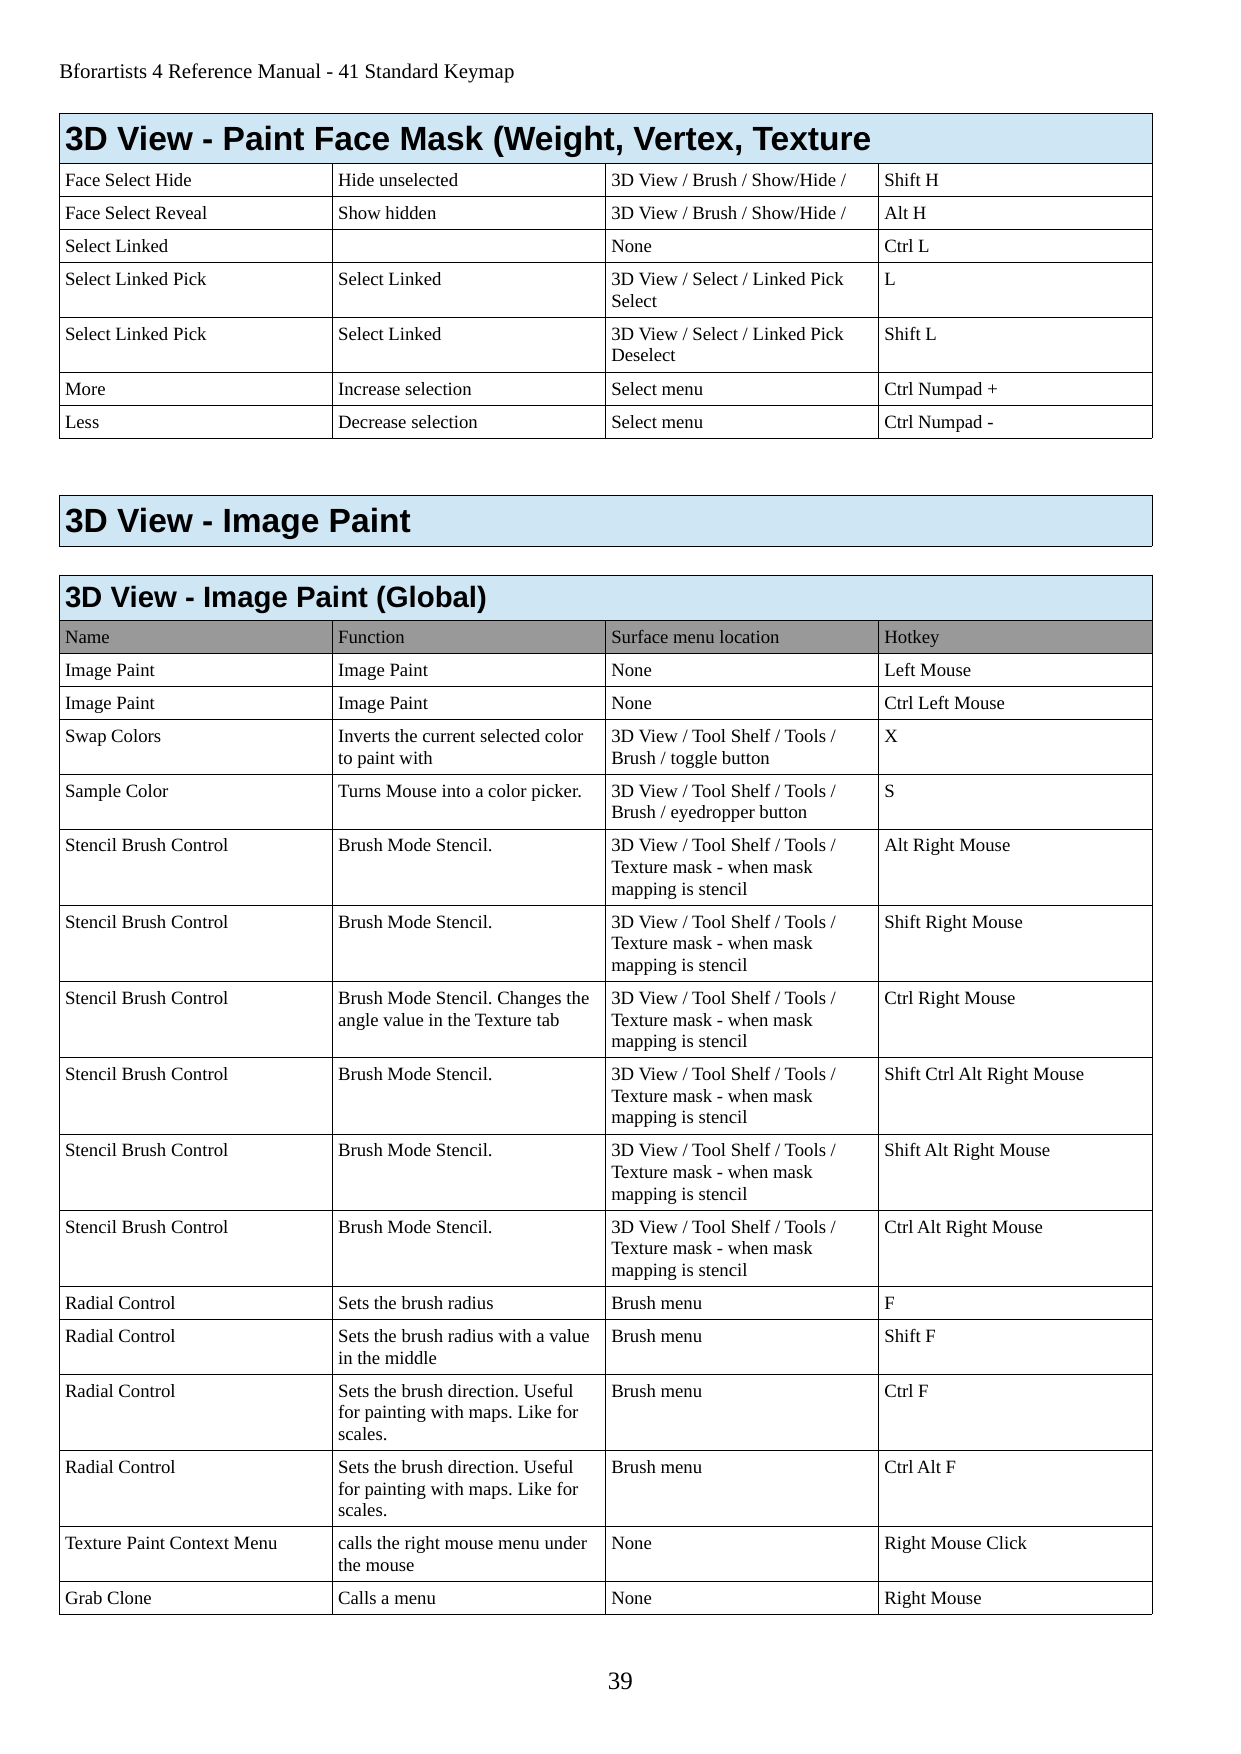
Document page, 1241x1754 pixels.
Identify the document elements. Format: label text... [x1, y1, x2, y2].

table_cell 3D View / Tool Shelf / Tools / Brush / toggle button [606, 720, 878, 774]
table_cell Stencil Brush Control [60, 906, 332, 981]
table_cell Stencil Brush Control [60, 982, 332, 1057]
table_cell Select Linked Pick [60, 263, 332, 317]
table_cell 3D View / Tool Shelf / Tools / Texture mask - when mask mapping is stencil [606, 982, 878, 1057]
table_cell Brush Mode Stencil. [333, 830, 605, 905]
table_cell Brush Mode Stencil. Changes the angle value in the Texture tab [333, 982, 605, 1057]
table_cell Ctrl Left Mouse [879, 687, 1152, 719]
table_cell Radial Control [60, 1287, 332, 1319]
table_cell 3D View / Brush / Show/Hide / [606, 197, 878, 229]
table_cell Image Paint [60, 687, 332, 719]
table_cell Select menu [606, 373, 878, 405]
table_cell Ctrl Alt Right Mouse [879, 1211, 1152, 1286]
table_cell Right Mouse [879, 1582, 1152, 1614]
table_cell calls the right mouse menu under the mouse [333, 1527, 605, 1581]
table_cell Alt Right Mouse [879, 830, 1152, 905]
table_cell None [606, 230, 878, 262]
table_cell Right Mouse Click [879, 1527, 1152, 1581]
table_cell Name [60, 621, 332, 653]
table_cell Ctrl L [879, 230, 1152, 262]
table_cell 3D View / Select / Linked Pick Deselect [606, 318, 878, 372]
table_cell S [879, 775, 1152, 828]
table_cell Radial Control [60, 1320, 332, 1374]
table_cell Select Linked [333, 263, 605, 317]
table_cell Brush menu [606, 1287, 878, 1319]
table_cell Brush menu [606, 1451, 878, 1526]
table_cell 3D View / Tool Shelf / Tools / Texture mask - when mask mapping is stencil [606, 1135, 878, 1210]
table_cell None [606, 687, 878, 719]
table_cell Select Linked [333, 318, 605, 372]
table_cell 3D View / Tool Shelf / Tools / Brush / eyedropper button [606, 775, 878, 828]
table_cell Select menu [606, 406, 878, 438]
table_cell Ctrl Numpad - [879, 406, 1152, 438]
table_cell Image Paint [333, 654, 605, 686]
table_cell Image Paint [333, 687, 605, 719]
table_cell Brush menu [606, 1320, 878, 1374]
table_cell Sets the brush radius [333, 1287, 605, 1319]
table_cell Select Linked Pick [60, 318, 332, 372]
table_cell Alt H [879, 197, 1152, 229]
table_cell 3D View / Tool Shelf / Tools / Texture mask - when mask mapping is stencil [606, 906, 878, 981]
table_cell Sets the brush direction. Useful for painting with maps. Like for scales. [333, 1375, 605, 1450]
table_cell None [606, 1582, 878, 1614]
table_cell Sets the brush direction. Useful for painting with maps. Like for scales. [333, 1451, 605, 1526]
table_cell Image Paint [60, 654, 332, 686]
table_cell Hide unselected [333, 164, 605, 196]
table_cell Hotkey [879, 621, 1152, 653]
table_cell Shift Alt Right Mouse [879, 1135, 1152, 1210]
table_cell Shift Ctrl Alt Right Mouse [879, 1058, 1152, 1133]
table_cell Brush Mode Stencil. [333, 1058, 605, 1133]
table_cell 3D View / Select / Linked Pick Select [606, 263, 878, 317]
table_cell 3D View / Tool Shelf / Tools / Texture mask - when mask mapping is stencil [606, 830, 878, 905]
table_cell Brush menu [606, 1375, 878, 1450]
table_cell Sample Color [60, 775, 332, 828]
table_cell Stencil Brush Control [60, 830, 332, 905]
table_header 3D View - Paint Face Mask (Weight, Vertex, Texture [60, 114, 1152, 163]
table_cell Face Select Hide [60, 164, 332, 196]
table_cell [333, 230, 605, 262]
table_header 3D View - Image Paint [60, 496, 1152, 546]
table_cell Calls a menu [333, 1582, 605, 1614]
table_cell 3D View / Tool Shelf / Tools / Texture mask - when mask mapping is stencil [606, 1211, 878, 1286]
table_cell Swap Colors [60, 720, 332, 774]
table_cell Show hidden [333, 197, 605, 229]
table_cell More [60, 373, 332, 405]
table_cell Shift H [879, 164, 1152, 196]
table_cell Stencil Brush Control [60, 1135, 332, 1210]
table_cell X [879, 720, 1152, 774]
table_cell Ctrl Numpad + [879, 373, 1152, 405]
table_cell Decrease selection [333, 406, 605, 438]
table_cell Radial Control [60, 1375, 332, 1450]
table_header 3D View - Image Paint (Global) [60, 576, 1152, 620]
table_cell 3D View / Tool Shelf / Tools / Texture mask - when mask mapping is stencil [606, 1058, 878, 1133]
table_cell Brush Mode Stencil. [333, 906, 605, 981]
table_cell Face Select Reveal [60, 197, 332, 229]
table_cell Ctrl Alt F [879, 1451, 1152, 1526]
table_cell None [606, 1527, 878, 1581]
table_cell Stencil Brush Control [60, 1211, 332, 1286]
table_cell Brush Mode Stencil. [333, 1135, 605, 1210]
table_cell Ctrl Right Mouse [879, 982, 1152, 1057]
table_cell Grab Clone [60, 1582, 332, 1614]
table_cell Stencil Brush Control [60, 1058, 332, 1133]
table_cell Increase selection [333, 373, 605, 405]
table_cell L [879, 263, 1152, 317]
table_cell Select Linked [60, 230, 332, 262]
table_cell 3D View / Brush / Show/Hide / [606, 164, 878, 196]
table_cell Left Mouse [879, 654, 1152, 686]
table_cell Shift Right Mouse [879, 906, 1152, 981]
table_cell Ctrl F [879, 1375, 1152, 1450]
table_cell Shift L [879, 318, 1152, 372]
table_cell Shift F [879, 1320, 1152, 1374]
table_cell Texture Paint Context Menu [60, 1527, 332, 1581]
table_cell Function [333, 621, 605, 653]
table_cell Sets the brush radius with a value in the middle [333, 1320, 605, 1374]
table_cell Inverts the current selected color to paint with [333, 720, 605, 774]
table_cell Radial Control [60, 1451, 332, 1526]
table_cell F [879, 1287, 1152, 1319]
table_cell None [606, 654, 878, 686]
table_cell Surface menu location [606, 621, 878, 653]
table_cell Brush Mode Stencil. [333, 1211, 605, 1286]
table_cell Less [60, 406, 332, 438]
table_cell Turns Mouse into a color picker. [333, 775, 605, 828]
